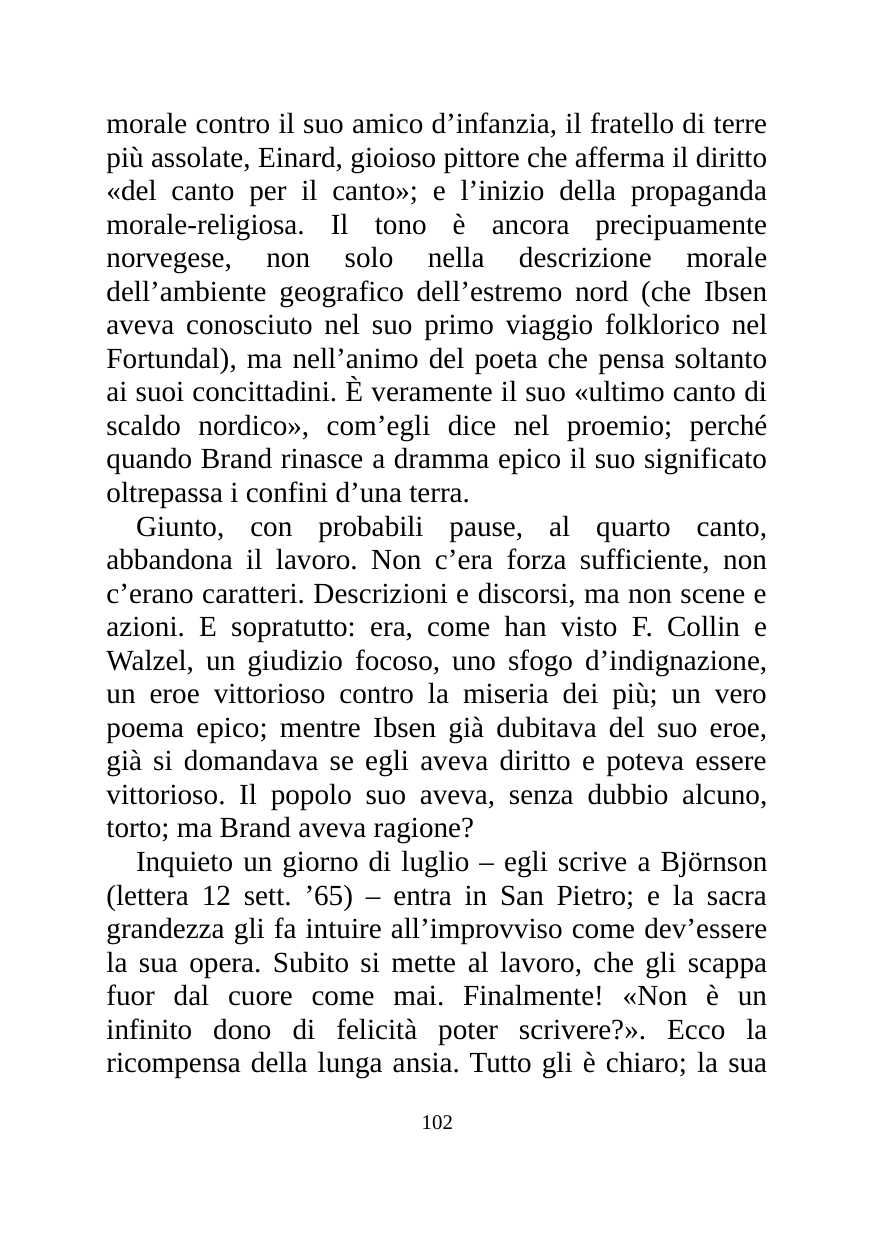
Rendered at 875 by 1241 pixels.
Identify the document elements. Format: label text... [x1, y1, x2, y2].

text Inquieto un giorno di luglio – egli scrive a Björnson (lettera 12 sett. ’65) – entra in San Pietro; e la sacra grandezza gli fa intuire all’improvviso come dev’essere la sua opera. Subito si mette al lavoro, che gli scappa fuor dal cuore come mai. Finalmente! «Non è un infinito dono di felicità poter scrivere?». Ecco la ricompensa della lunga ansia. Tutto gli è chiaro; la sua [106, 844, 768, 1079]
text morale contro il suo amico d’infanzia, il fratello di terre più assolate, Einard, gioioso pittore che afferma il diritto «del canto per il canto»; e l’inizio della propaganda morale-religiosa. Il tono è ancora precipuamente norvegese, non solo nella descrizione morale dell’ambiente geografico dell’estremo nord (che Ibsen aveva conosciuto nel suo primo viaggio folklorico nel Fortundal), ma nell’animo del poeta che pensa soltanto ai suoi concittadini. È veramente il suo «ultimo canto di scaldo nordico», com’egli dice nel proemio; perché quando Brand rinasce a dramma epico il suo significato oltrepassa i confini d’una terra. [106, 106, 768, 509]
text Giunto, con probabili pause, al quarto canto, abbandona il lavoro. Non c’era forza sufficiente, non c’erano caratteri. Descrizioni e discorsi, ma non scene e azioni. E sopratutto: era, come han visto F. Collin e Walzel, un giudizio focoso, uno sfogo d’indignazione, un eroe vittorioso contro la miseria dei più; un vero poema epico; mentre Ibsen già dubitava del suo eroe, già si domandava se egli aveva diritto e poteva essere vittorioso. Il popolo suo aveva, senza dubbio alcuno, torto; ma Brand aveva ragione? [106, 509, 768, 844]
